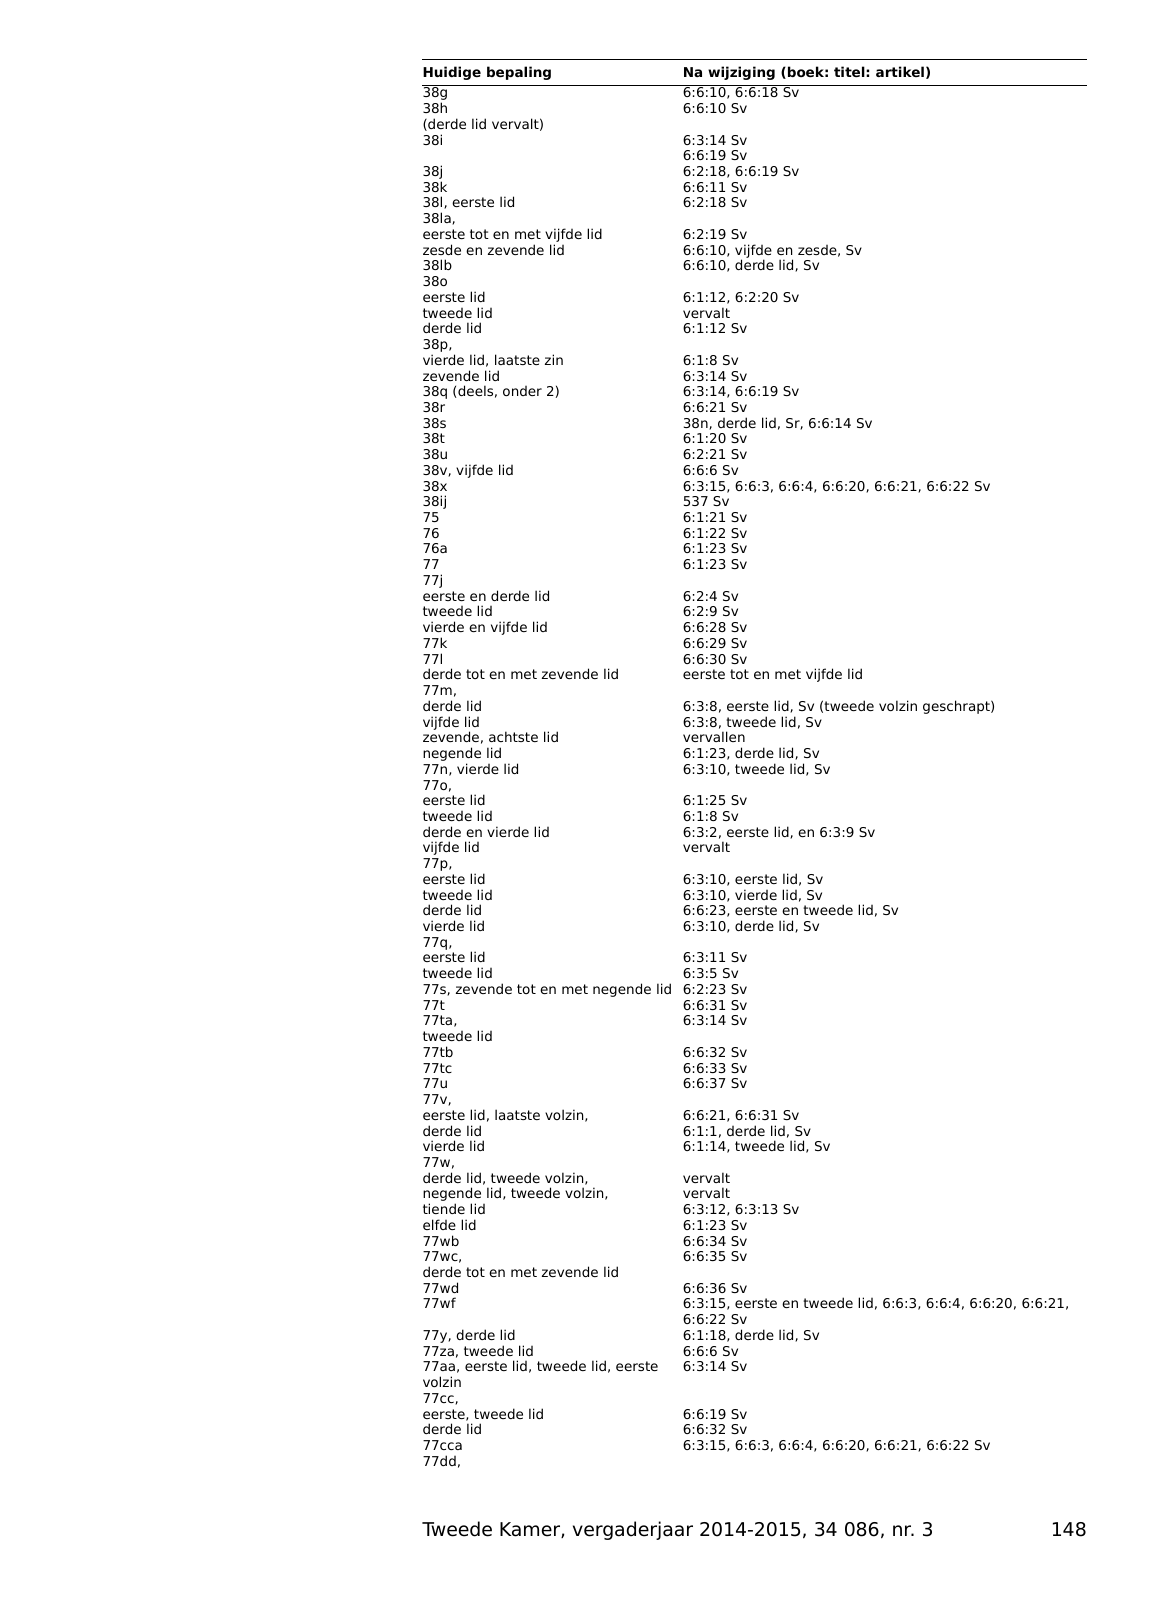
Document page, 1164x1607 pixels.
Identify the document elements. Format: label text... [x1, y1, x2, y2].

table_cell 77l derde tot en met zevende lid [422, 651, 677, 683]
table_cell 77dd, [422, 1454, 677, 1469]
table_cell 38s [422, 416, 677, 431]
table_cell vierde lid, laatste zin zevende lid [422, 353, 677, 384]
table_cell 77tb [422, 1045, 677, 1060]
table_header Na wijziging (boek: titel: artikel) [677, 60, 1087, 85]
table_cell eerste lid tweede lid derde lid [422, 290, 677, 337]
table_cell eerste tot en met vijfde lid zesde en zevende lid [422, 227, 677, 258]
table_cell 77 [422, 557, 677, 573]
table_cell 77m, [422, 683, 677, 699]
table_cell 77j [422, 573, 677, 588]
table_cell [677, 1155, 1087, 1171]
table_cell eerste lid, laatste volzin, derde lid vierde lid [422, 1108, 677, 1155]
table_cell 38u [422, 447, 677, 463]
table_cell 6:6:10, 6:6:18 Sv [677, 86, 1087, 101]
table_cell vijfde lid zevende, achtste lid negende lid [422, 714, 677, 762]
table_cell 77q, [422, 935, 677, 950]
table_cell 6:6:32 Sv [677, 1045, 1087, 1060]
table_cell 38x [422, 479, 677, 494]
table_cell 6:1:20 Sv [677, 431, 1087, 447]
table_cell 38o [422, 274, 677, 290]
table_cell 77s, zevende tot en met negende lid [422, 982, 677, 997]
table_cell 6:2:23 Sv [677, 982, 1087, 997]
table_cell [677, 777, 1087, 793]
table_cell [677, 1092, 1087, 1108]
table_cell 6:6:33 Sv [677, 1060, 1087, 1076]
table_cell eerste lid tweede lid [422, 950, 677, 982]
table_cell 6:6:29 Sv [677, 636, 1087, 651]
table_cell eerste lid tweede lid derde en vierde lid vijfde lid [422, 793, 677, 856]
table_cell [677, 337, 1087, 353]
table_cell 77cc, [422, 1391, 677, 1406]
table_cell 77wc, derde tot en met zevende lid [422, 1249, 677, 1281]
table_cell 6:3:11 Sv 6:3:5 Sv [677, 950, 1087, 982]
table_cell 6:6:19 Sv 6:6:32 Sv [677, 1406, 1087, 1438]
table_cell 38l, eerste lid [422, 195, 677, 211]
table_cell 6:6:31 Sv [677, 998, 1087, 1013]
table_cell 77k [422, 636, 677, 651]
table_cell 38t [422, 431, 677, 447]
table_cell 6:6:10, derde lid, Sv [677, 258, 1087, 274]
table_cell 77n, vierde lid [422, 762, 677, 777]
table_cell 6:3:14 Sv 6:6:19 Sv [677, 133, 1087, 164]
table_cell 6:6:6 Sv [677, 1344, 1087, 1359]
table_cell 6:3:10, tweede lid, Sv [677, 762, 1087, 777]
table_cell eerste, tweede lid derde lid [422, 1406, 677, 1438]
table_cell 6:3:14 Sv [677, 1359, 1087, 1391]
table_cell 38lb [422, 258, 677, 274]
table_cell [677, 1391, 1087, 1406]
table_cell 77w, [422, 1155, 677, 1171]
table_cell 6:3:10, eerste lid, Sv 6:3:10, vierde lid, Sv 6:6:23, eerste en tweede lid, Sv 6:3:10, derde lid, Sv [677, 872, 1087, 934]
table_cell 6:6:6 Sv [677, 463, 1087, 478]
table_cell 6:2:18, 6:6:19 Sv [677, 164, 1087, 179]
table_cell 76 [422, 526, 677, 541]
table_cell 6:6:35 Sv [677, 1249, 1087, 1281]
table_cell eerste lid tweede lid derde lid vierde lid [422, 872, 677, 934]
table_cell 77ta, tweede lid [422, 1013, 677, 1045]
table_cell 6:6:37 Sv [677, 1076, 1087, 1092]
table_cell 38la, [422, 211, 677, 227]
table_cell 77o, [422, 777, 677, 793]
table_cell [677, 935, 1087, 950]
table_cell 77y, derde lid [422, 1328, 677, 1343]
table_cell 38g [422, 86, 677, 101]
table_cell 6:6:10 Sv [677, 101, 1087, 132]
table_cell 77tc [422, 1060, 677, 1076]
table_cell [677, 274, 1087, 290]
table_cell 6:1:21 Sv [677, 510, 1087, 526]
table_cell 6:1:8 Sv 6:3:14 Sv [677, 353, 1087, 384]
table_cell 76a [422, 541, 677, 557]
table_cell 77u [422, 1076, 677, 1092]
table_cell 38p, [422, 337, 677, 353]
table_cell 6:1:23 Sv [677, 557, 1087, 573]
table_cell 77v, [422, 1092, 677, 1108]
table_cell 6:3:8, eerste lid, Sv (tweede volzin geschrapt) [677, 699, 1087, 714]
table_cell vervalt vervalt 6:3:12, 6:3:13 Sv 6:1:23 Sv [677, 1171, 1087, 1233]
table_cell 38k [422, 180, 677, 195]
table_cell 38j [422, 164, 677, 179]
table_cell 6:6:21, 6:6:31 Sv 6:1:1, derde lid, Sv 6:1:14, tweede lid, Sv [677, 1108, 1087, 1155]
table_cell 6:3:14 Sv [677, 1013, 1087, 1045]
table_cell 6:1:12, 6:2:20 Sv vervalt 6:1:12 Sv [677, 290, 1087, 337]
table_cell 6:1:18, derde lid, Sv [677, 1328, 1087, 1343]
table_cell [677, 1454, 1087, 1469]
table_cell 38v, vijfde lid [422, 463, 677, 478]
table_cell 6:6:21 Sv [677, 400, 1087, 416]
table_header Huidige bepaling [422, 60, 677, 85]
table_cell 6:6:11 Sv [677, 180, 1087, 195]
table_cell derde lid [422, 699, 677, 714]
table_cell 6:6:34 Sv [677, 1234, 1087, 1249]
table_cell 537 Sv [677, 494, 1087, 510]
table_cell 6:1:22 Sv [677, 526, 1087, 541]
table_cell 77t [422, 998, 677, 1013]
table_cell [677, 573, 1087, 588]
table_cell 77wd [422, 1281, 677, 1296]
table_cell 38r [422, 400, 677, 416]
table_cell 38h (derde lid vervalt) [422, 101, 677, 132]
table_cell 38q (deels, onder 2) [422, 384, 677, 400]
table_cell 6:1:23 Sv [677, 541, 1087, 557]
table_cell 6:6:30 Sv eerste tot en met vijfde lid [677, 651, 1087, 683]
table_cell 6:2:21 Sv [677, 447, 1087, 463]
table_cell 6:3:15, 6:6:3, 6:6:4, 6:6:20, 6:6:21, 6:6:22 Sv [677, 1438, 1087, 1454]
table_cell [677, 856, 1087, 872]
table_cell [677, 211, 1087, 227]
table_cell 77wb [422, 1234, 677, 1249]
table_cell 6:3:15, 6:6:3, 6:6:4, 6:6:20, 6:6:21, 6:6:22 Sv [677, 479, 1087, 494]
table_cell 6:3:15, eerste en tweede lid, 6:6:3, 6:6:4, 6:6:20, 6:6:21, 6:6:22 Sv [677, 1296, 1087, 1328]
table_cell 6:3:14, 6:6:19 Sv [677, 384, 1087, 400]
table_cell 6:3:8, tweede lid, Sv vervallen 6:1:23, derde lid, Sv [677, 714, 1087, 762]
table_cell [677, 683, 1087, 699]
table_cell 77wf [422, 1296, 677, 1328]
table_cell 6:6:36 Sv [677, 1281, 1087, 1296]
table_cell 6:2:19 Sv 6:6:10, vijfde en zesde, Sv [677, 227, 1087, 258]
table_cell 6:2:18 Sv [677, 195, 1087, 211]
table_cell 38n, derde lid, Sr, 6:6:14 Sv [677, 416, 1087, 431]
table_cell derde lid, tweede volzin, negende lid, tweede volzin, tiende lid elfde lid [422, 1171, 677, 1233]
table_cell 77za, tweede lid [422, 1344, 677, 1359]
table_cell 6:1:25 Sv 6:1:8 Sv 6:3:2, eerste lid, en 6:3:9 Sv vervalt [677, 793, 1087, 856]
table_cell 77aa, eerste lid, tweede lid, eerste volzin [422, 1359, 677, 1391]
table_cell 77p, [422, 856, 677, 872]
table_cell 38ij [422, 494, 677, 510]
table_cell 38i [422, 133, 677, 164]
table_cell 6:2:4 Sv 6:2:9 Sv 6:6:28 Sv [677, 589, 1087, 636]
table_cell 75 [422, 510, 677, 526]
table_cell 77cca [422, 1438, 677, 1454]
table_cell eerste en derde lid tweede lid vierde en vijfde lid [422, 589, 677, 636]
